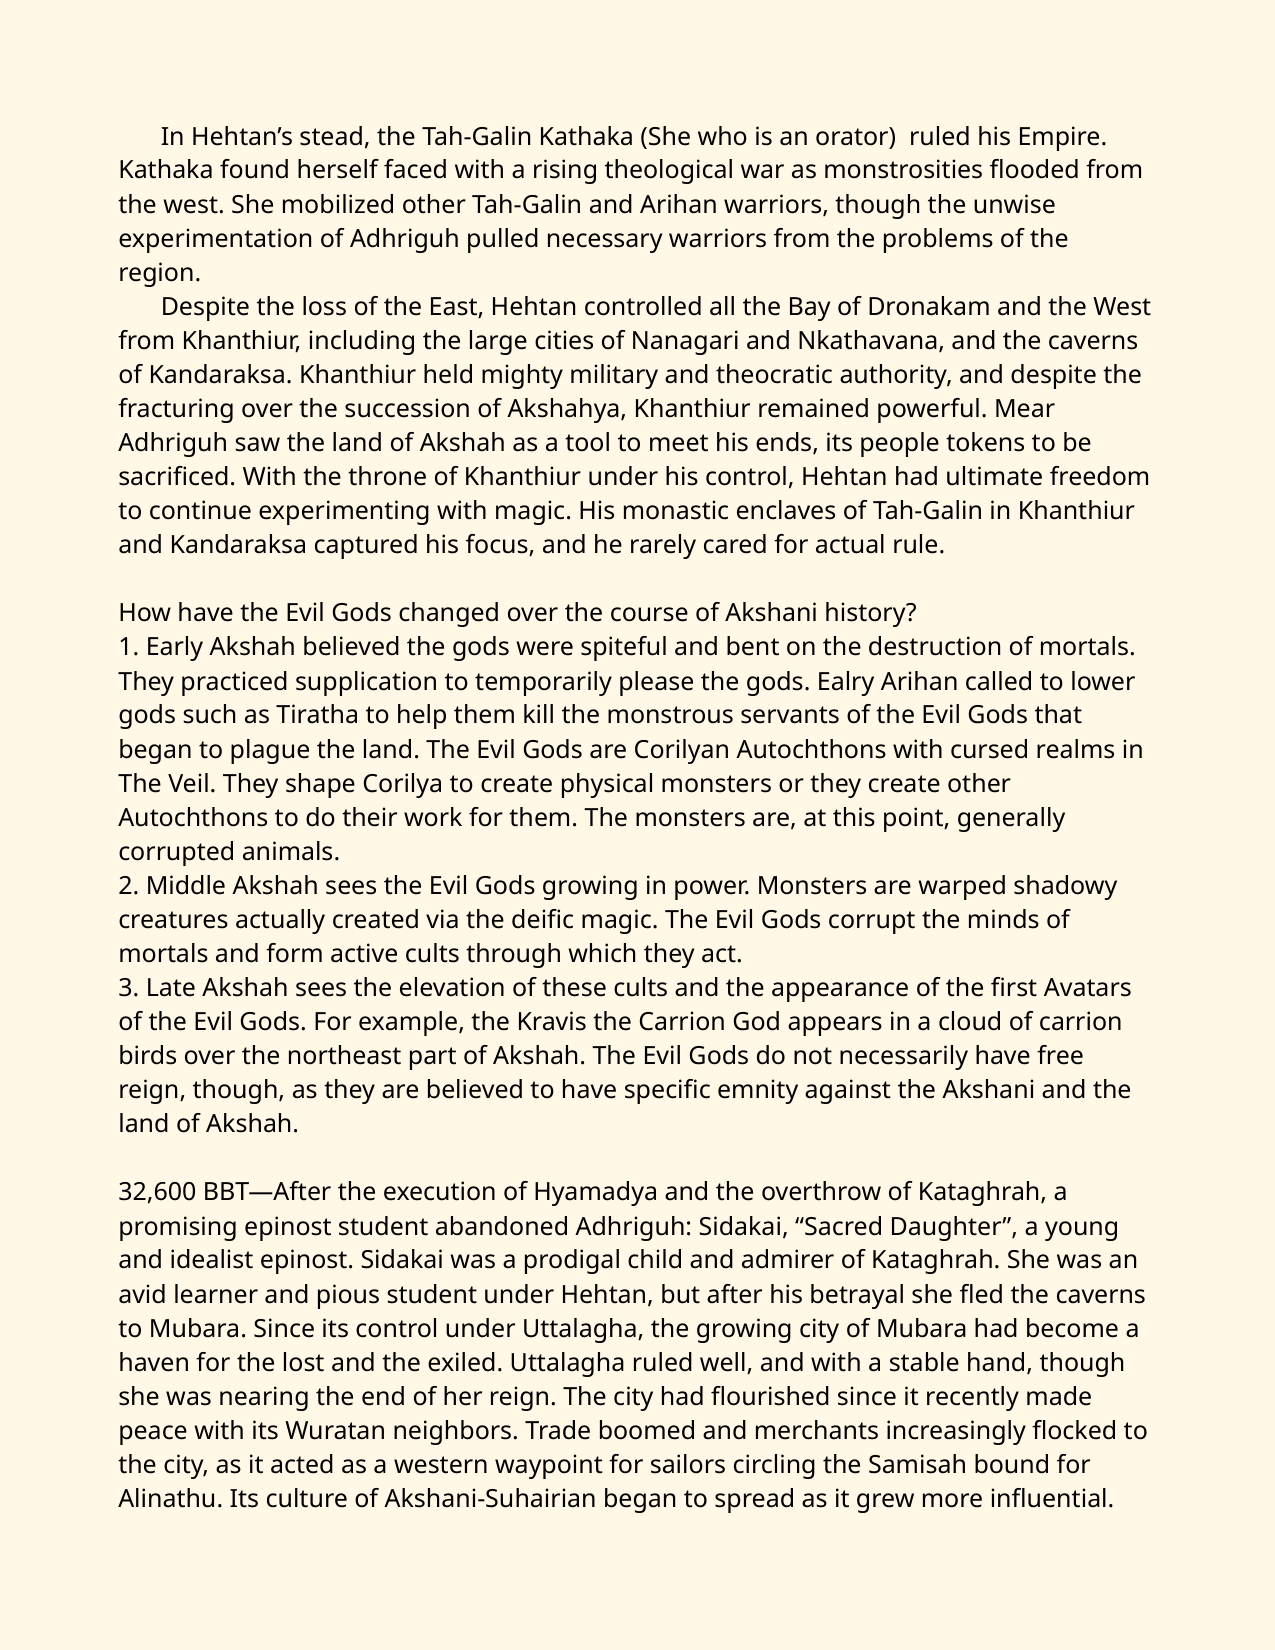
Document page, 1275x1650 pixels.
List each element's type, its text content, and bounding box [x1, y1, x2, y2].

text How have the Evil Gods changed over the course of Akshani history? [118, 595, 1157, 629]
text 1. Early Akshah believed the gods were spiteful and bent on the destruction of mortals. They practiced supplication to temporarily please the gods. Ealry Arihan called to lower gods such as Tiratha to help them kill the monstrous servants of the Evil Gods that began to plague the land. The Evil Gods are Corilyan Autochthons with cursed realms in The Veil. They shape Corilya to create physical monsters or they create other Autochthons to do their work for them. The monsters are, at this point, generally corrupted animals. [118, 629, 1157, 867]
text 2. Middle Akshah sees the Evil Gods growing in power. Monsters are warped shadowy creatures actually created via the deific magic. The Evil Gods corrupt the minds of mortals and form active cults through which they act. [118, 867, 1157, 970]
text Despite the loss of the East, Hehtan controlled all the Bay of Dronakam and the West from Khanthiur, including the large cities of Nanagari and Nkathavana, and the caverns of Kandaraksa. Khanthiur held mighty military and theocratic authority, and despite the fracturing over the succession of Akshahya, Khanthiur remained powerful. Mear Adhriguh saw the land of Akshah as a tool to meet his ends, its people tokens to be sacrificed. With the throne of Khanthiur under his control, Hehtan had ultimate freedom to continue experimenting with magic. His monastic enclaves of Tah-Galin in Khanthiur and Kandaraksa captured his focus, and he rarely cared for actual rule. [118, 288, 1157, 561]
text 32,600 BBT—After the execution of Hyamadya and the overthrow of Kataghrah, a promising epinost student abandoned Adhriguh: Sidakai, “Sacred Daughter”, a young and idealist epinost. Sidakai was a prodigal child and admirer of Kataghrah. She was an avid learner and pious student under Hehtan, but after his betrayal she fled the caverns to Mubara. Since its control under Uttalagha, the growing city of Mubara had become a haven for the lost and the exiled. Uttalagha ruled well, and with a stable hand, though she was nearing the end of her reign. The city had flourished since it recently made peace with its Wuratan neighbors. Trade boomed and merchants increasingly flocked to the city, as it acted as a western waypoint for sailors circling the Samisah bound for Alinathu. Its culture of Akshani-Suhairian began to spread as it grew more influential. [118, 1174, 1157, 1515]
text In Hehtan’s stead, the Tah-Galin Kathaka (She who is an orator) ruled his Empire. Kathaka found herself faced with a rising theological war as monstrosities flooded from the west. She mobilized other Tah-Galin and Arihan warriors, though the unwise experimentation of Adhriguh pulled necessary warriors from the problems of the region. [118, 118, 1157, 288]
text 3. Late Akshah sees the elevation of these cults and the appearance of the first Avatars of the Evil Gods. For example, the Kravis the Carrion God appears in a cloud of carrion birds over the northeast part of Akshah. The Evil Gods do not necessarily have free reign, though, as they are believed to have specific emnity against the Akshani and the land of Akshah. [118, 970, 1157, 1140]
